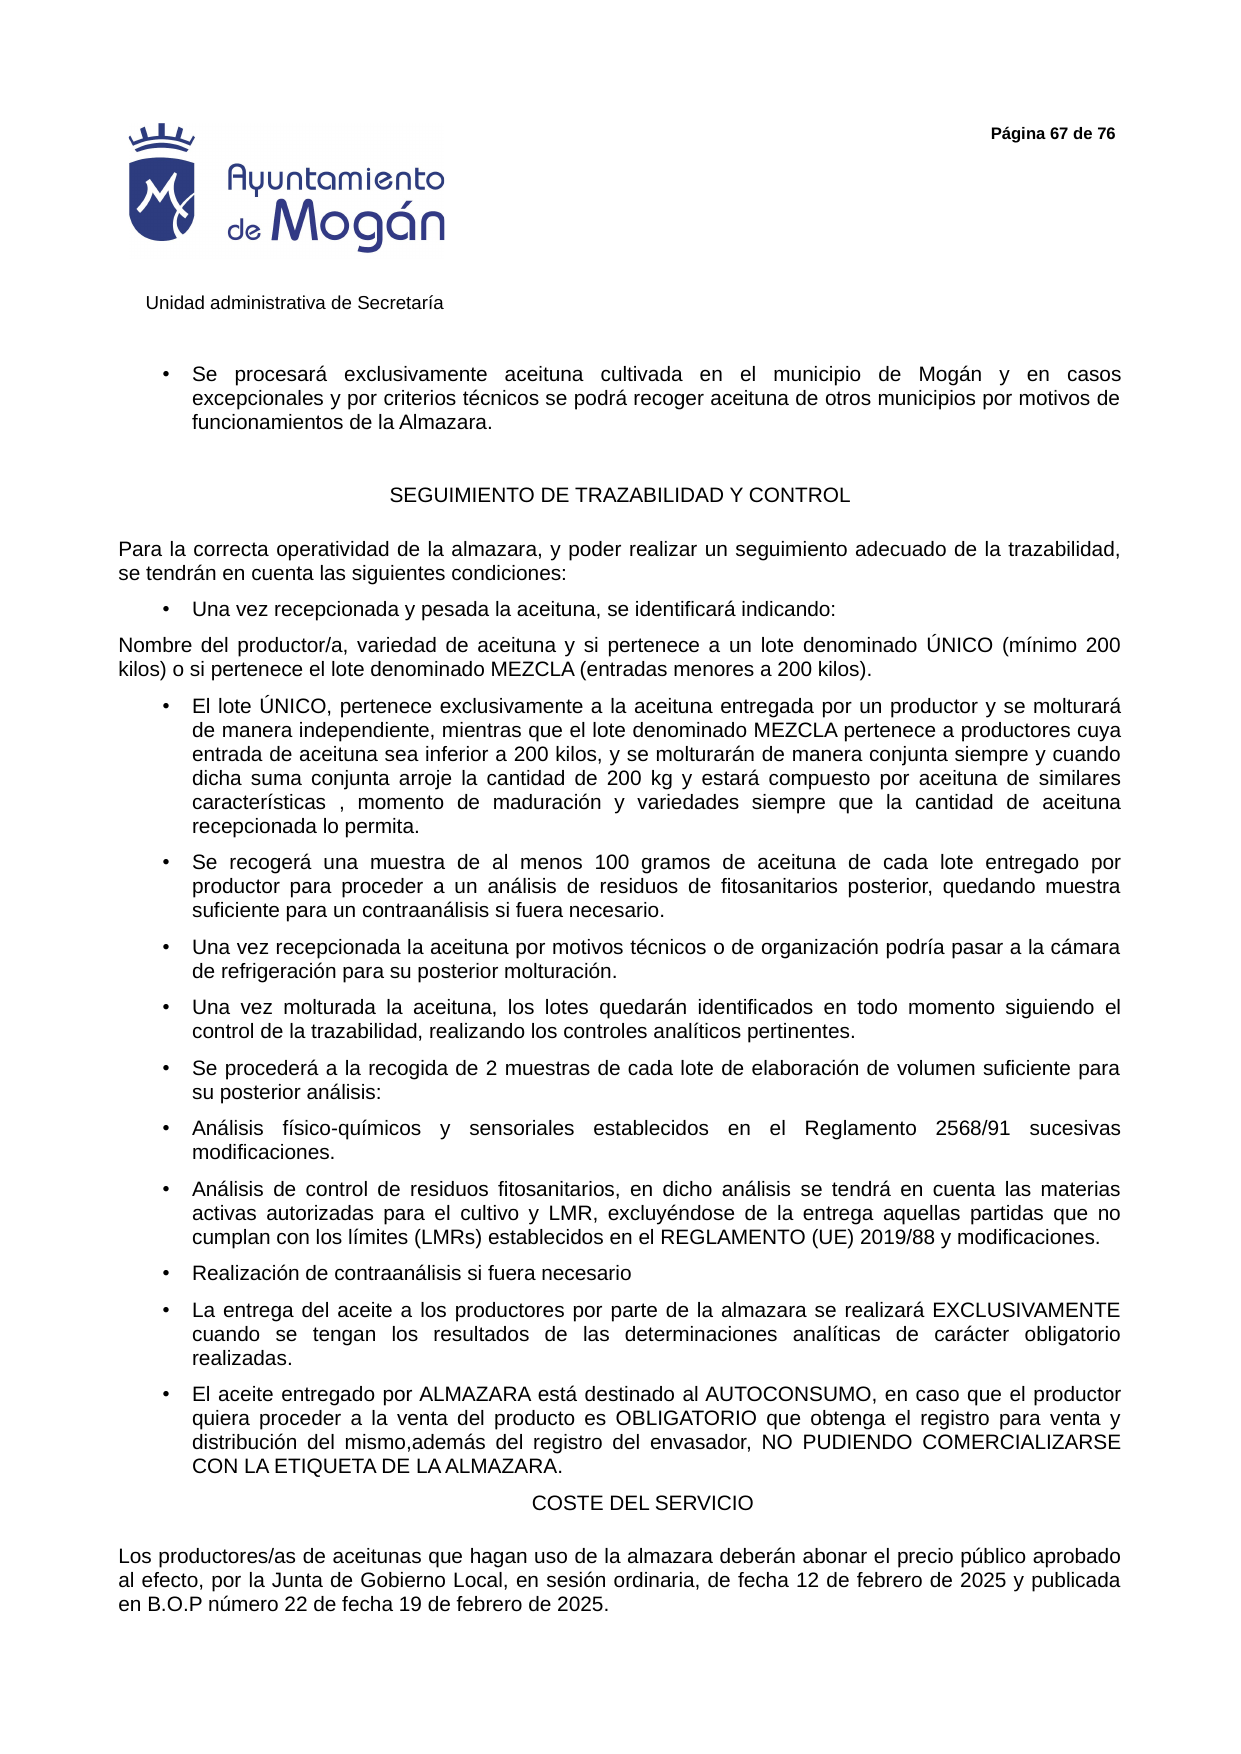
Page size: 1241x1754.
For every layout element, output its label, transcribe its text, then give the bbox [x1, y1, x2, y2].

list Se recogerá una muestra de al menos 100 gramos de aceituna de cada lote entregado por productor para proceder a un análisis de residuos de fitosanitarios posterior, quedando muestra suficiente para un contraanálisis si fuera necesario. [162, 850, 1122, 922]
list Análisis de control de residuos fitosanitarios, en dicho análisis se tendrá en cuenta las materias activas autorizadas para el cultivo y LMR, excluyéndose de la entrega aquellas partidas que no cumplan con los límites (LMRs) establecidos en el REGLAMENTO (UE) 2019/88 y modificaciones. [162, 1177, 1122, 1249]
list La entrega del aceite a los productores por parte de la almazara se realizará EXCLUSIVAMENTE cuando se tengan los resultados de las determinaciones analíticas de carácter obligatorio realizadas. [162, 1298, 1122, 1370]
list Una vez molturada la aceituna, los lotes quedarán identificados en todo momento siguiendo el control de la trazabilidad, realizando los controles analíticos pertinentes. [162, 995, 1122, 1043]
list Análisis físico-químicos y sensoriales establecidos en el Reglamento 2568/91 sucesivas modificaciones. [162, 1116, 1122, 1164]
subtitle SEGUIMIENTO DE TRAZABILIDAD Y CONTROL [118, 483, 1122, 507]
text Para la correcta operatividad de la almazara, y poder realizar un seguimiento adecuado de la trazabilidad, se tendrán en cuenta las siguientes condiciones: [118, 536, 1122, 584]
picture [128, 123, 445, 259]
list Se procesará exclusivamente aceituna cultivada en el municipio de Mogán y en casos excepcionales y por criterios técnicos se podrá recoger aceituna de otros municipios por motivos de funcionamientos de la Almazara. [162, 362, 1122, 434]
list Realización de contraanálisis si fuera necesario [162, 1261, 1122, 1285]
list El lote ÚNICO, pertenece exclusivamente a la aceituna entregada por un productor y se molturará de manera independiente, mientras que el lote denominado MEZCLA pertenece a productores cuya entrada de aceituna sea inferior a 200 kilos, y se molturarán de manera conjunta siempre y cuando dicha suma conjunta arroje la cantidad de 200 kg y estará compuesto por aceituna de similares características , momento de maduración y variedades siempre que la cantidad de aceituna recepcionada lo permita. [162, 694, 1122, 838]
list El aceite entregado por ALMAZARA está destinado al AUTOCONSUMO, en caso que el productor quiera proceder a la venta del producto es OBLIGATORIO que obtenga el registro para venta y distribución del mismo,además del registro del envasador, NO PUDIENDO COMERCIALIZARSE CON LA ETIQUETA DE LA ALMAZARA. [162, 1382, 1122, 1478]
list Una vez recepcionada la aceituna por motivos técnicos o de organización podría pasar a la cámara de refrigeración para su posterior molturación. [162, 934, 1122, 983]
text Los productores/as de aceitunas que hagan uso de la almazara deberán abonar el precio público aprobado al efecto, por la Junta de Gobierno Local, en sesión ordinaria, de fecha 12 de febrero de 2025 y publicada en B.O.P número 22 de fecha 19 de febrero de 2025. [118, 1544, 1122, 1616]
list Se procederá a la recogida de 2 muestras de cada lote de elaboración de volumen suficiente para su posterior análisis: [162, 1056, 1122, 1104]
text Nombre del productor/a, variedad de aceituna y si pertenece a un lote denominado ÚNICO (mínimo 200 kilos) o si pertenece el lote denominado MEZCLA (entradas menores a 200 kilos). [118, 633, 1122, 681]
list Una vez recepcionada y pesada la aceituna, se identificará indicando: [162, 597, 1122, 621]
subtitle COSTE DEL SERVICIO [118, 1491, 1122, 1514]
